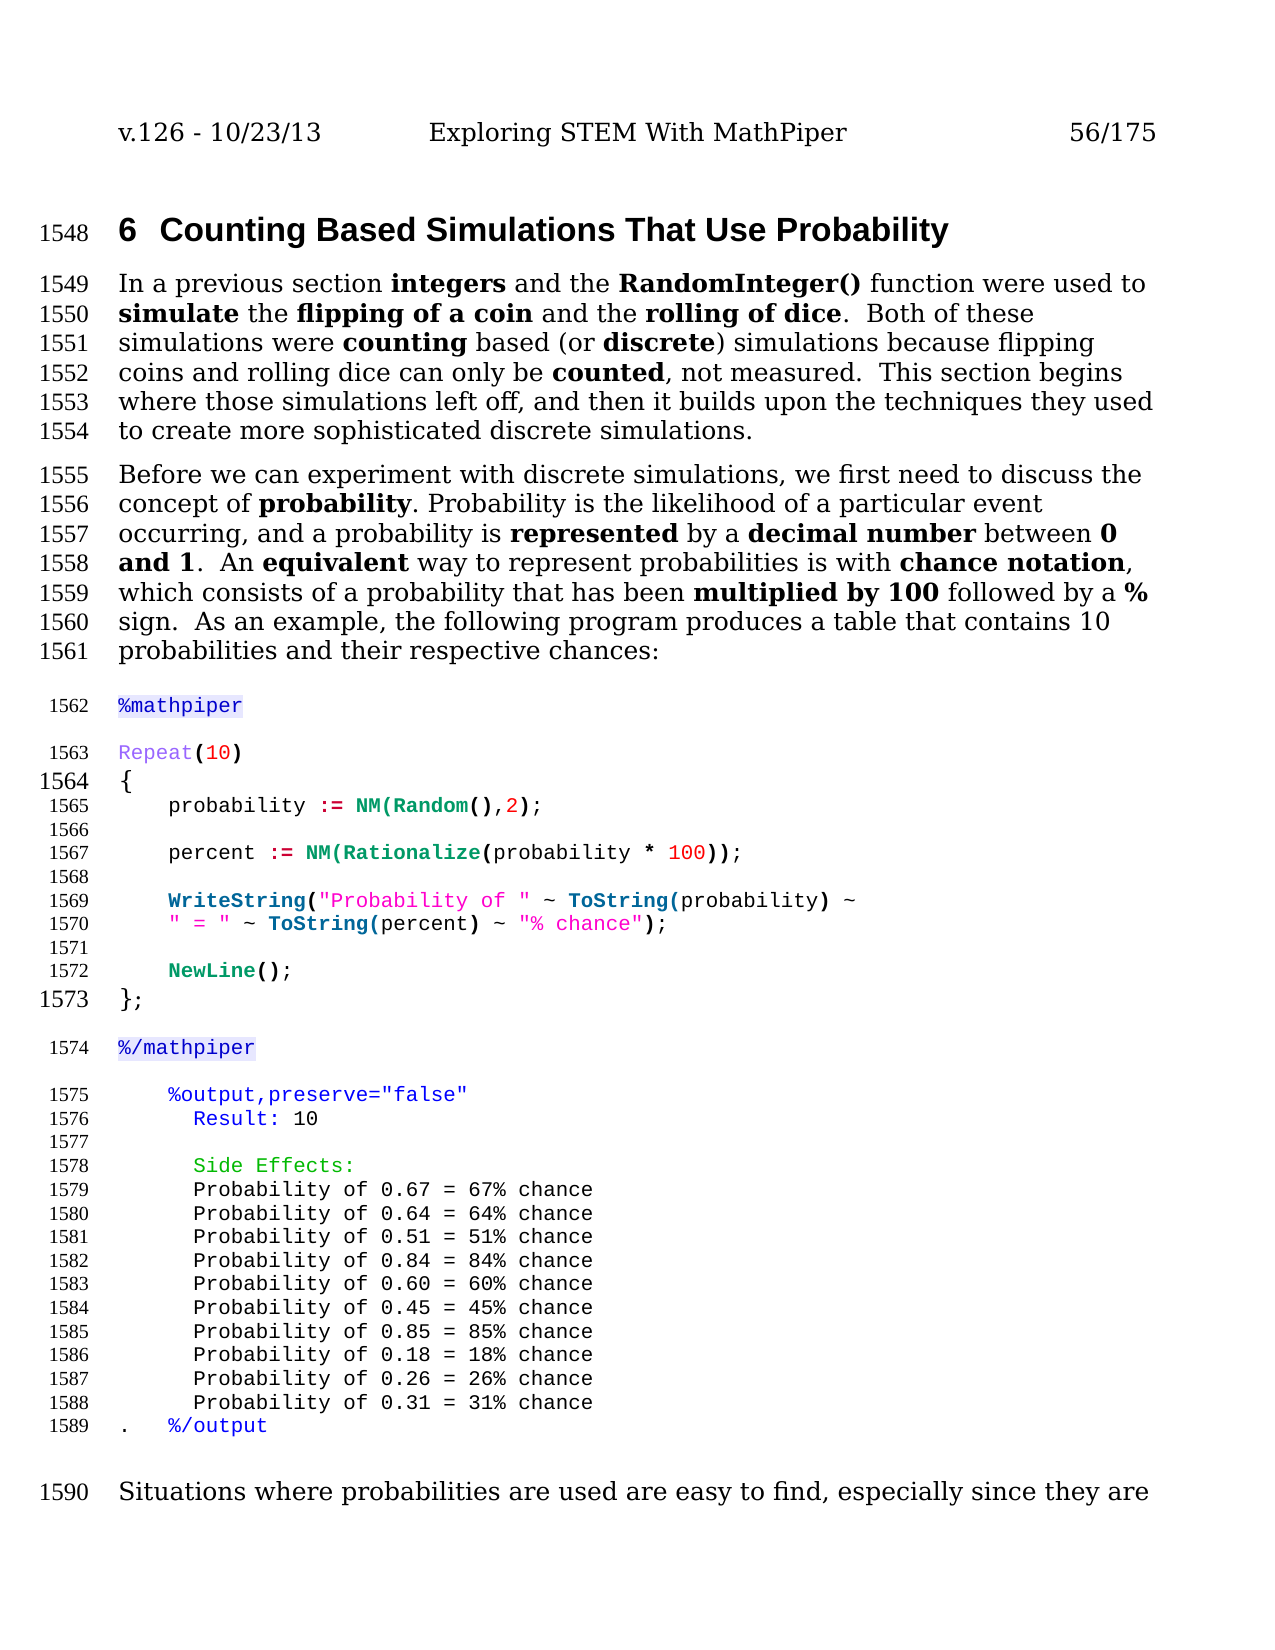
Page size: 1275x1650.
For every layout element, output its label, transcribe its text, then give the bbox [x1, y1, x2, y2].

text Probability of 0.51 = 51% chance [118, 1226, 1157, 1250]
text In a previous section integers and the RandomInteger() function were used to simulate the flipping of a coin and the rolling of dice. Both of these simulations were counting based (or discrete) simulations because flipping coins and rolling dice can only be counted, not measured. This section begins where those simulations left off, and then it builds upon the techniques they used to create more sophisticated discrete simulations. [118, 269, 1157, 445]
text %/mathpiper [118, 1037, 1157, 1061]
text Before we can experiment with discrete simulations, we first need to discuss the concept of probability. Probability is the likelihood of a particular event occurring, and a probability is represented by a decimal number between 0 and 1. An equivalent way to represent probabilities is with chance notation, which consists of a probability that has been multiplied by 100 followed by a % sign. As an example, the following program produces a table that contains 10 probabilities and their respective chances: [118, 460, 1157, 665]
text " = " ~ ToString(percent) ~ "% chance"); [118, 913, 1157, 937]
text probability := NM(Random(),2); [118, 795, 1157, 819]
text %output,preserve="false" [118, 1084, 1157, 1108]
text NewLine(); [118, 961, 1157, 984]
text Probability of 0.26 = 26% chance [118, 1368, 1157, 1392]
text %mathpiper [118, 695, 1157, 718]
text Repeat(10) [118, 742, 1157, 766]
text Probability of 0.45 = 45% chance [118, 1297, 1157, 1321]
text percent := NM(Rationalize(probability * 100)); [118, 842, 1157, 866]
subtitle Counting Based Simulations That Use Probability [118, 210, 1157, 248]
text WriteString("Probability of " ~ ToString(probability) ~ [118, 889, 1157, 913]
text { [118, 766, 1157, 795]
text Probability of 0.31 = 31% chance [118, 1392, 1157, 1415]
text Probability of 0.85 = 85% chance [118, 1321, 1157, 1344]
text . %/output [118, 1415, 1157, 1439]
text Probability of 0.67 = 67% chance [118, 1179, 1157, 1202]
text Side Effects: [118, 1155, 1157, 1179]
text Probability of 0.64 = 64% chance [118, 1202, 1157, 1226]
text Result: 10 [118, 1108, 1157, 1132]
text Probability of 0.84 = 84% chance [118, 1250, 1157, 1273]
text Probability of 0.18 = 18% chance [118, 1344, 1157, 1368]
text Situations where probabilities are used are easy to find, especially since they are [118, 1477, 1157, 1507]
text Probability of 0.60 = 60% chance [118, 1273, 1157, 1297]
text }; [118, 984, 1157, 1013]
